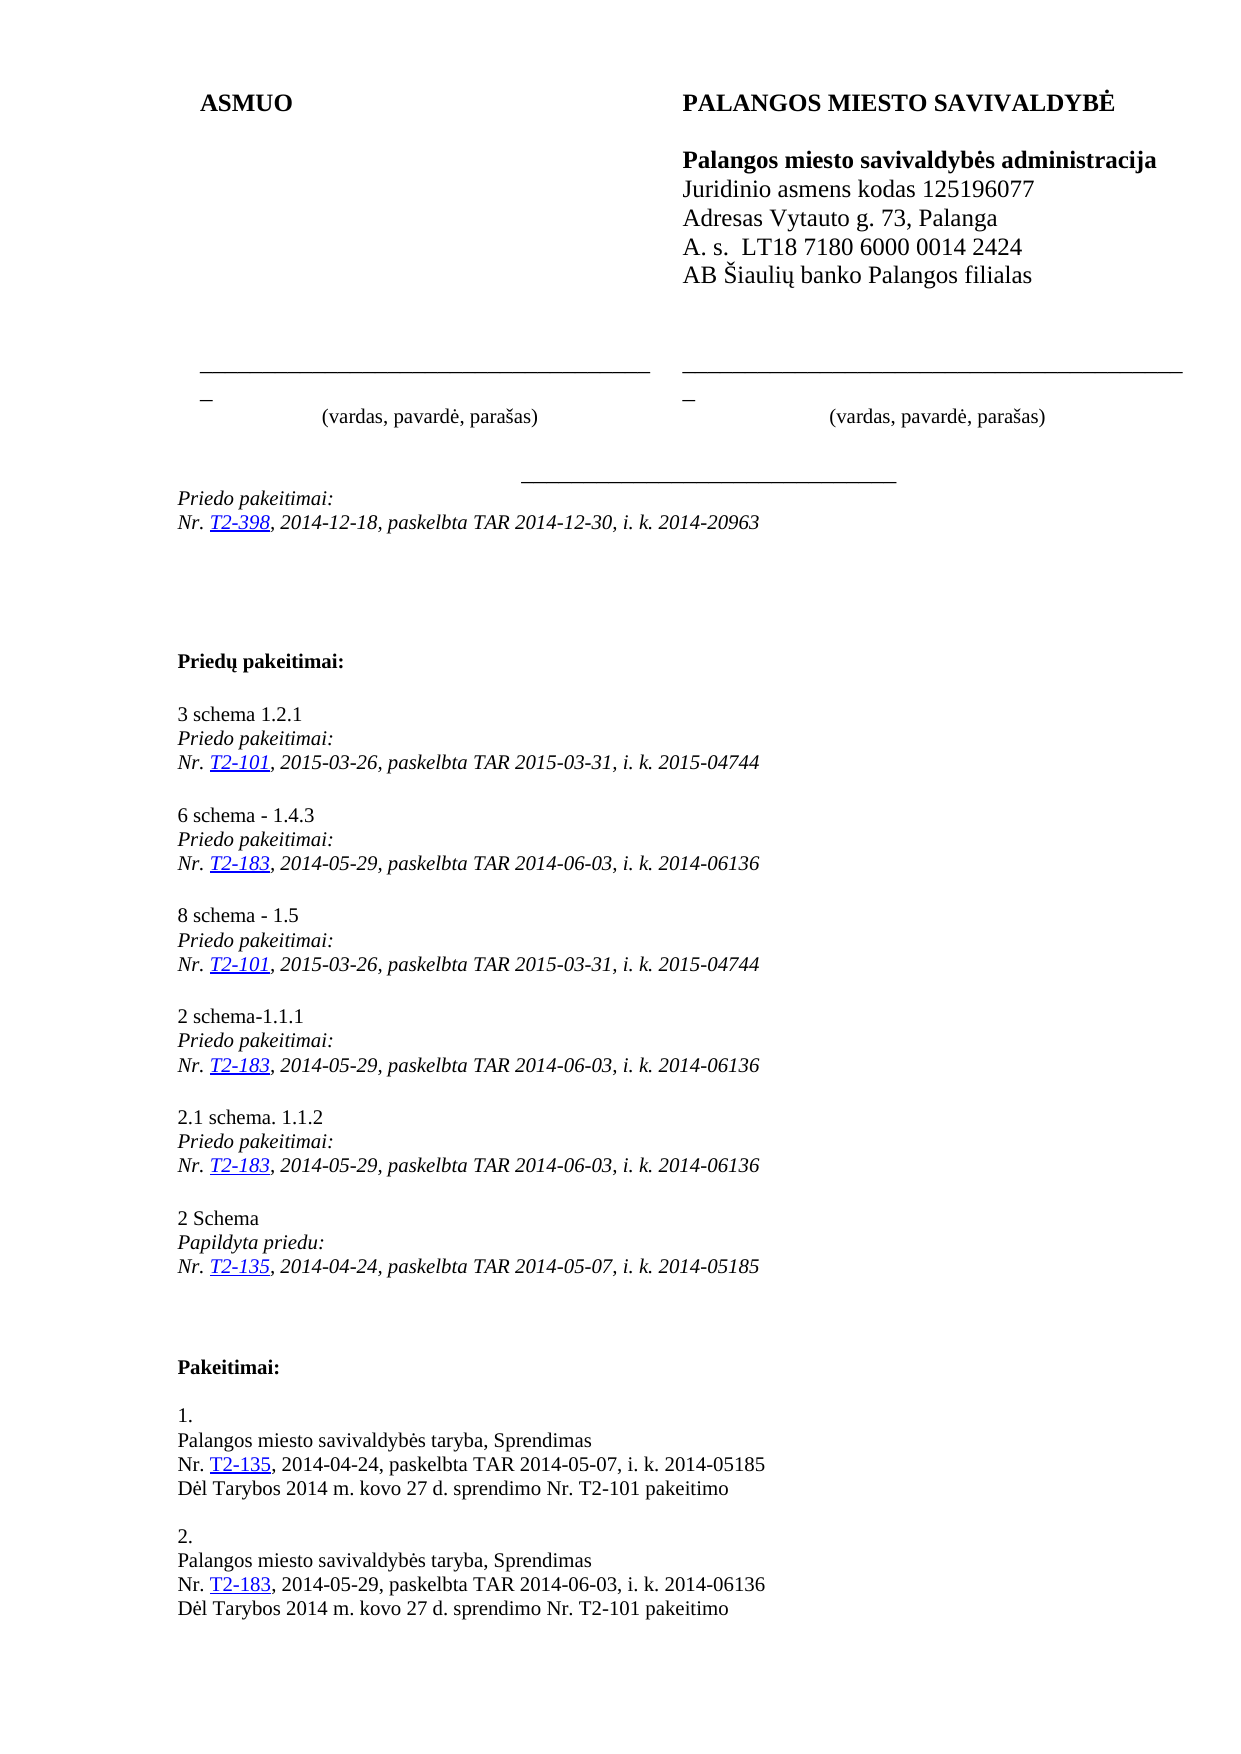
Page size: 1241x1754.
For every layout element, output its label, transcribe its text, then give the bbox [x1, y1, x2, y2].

text Priedo pakeitimai: [177, 927, 1181, 952]
table_header PALANGOS MIESTO SAVIVALDYBĖ Palangos miesto savivaldybės administracija Juridinio asmens kodas 125196077 Adresas Vytauto g. 73, Palanga A. s. LT18 7180 6000 0014 2424 AB Šiaulių banko Palangos filialas _________________________________________ (vardas, pavardė, parašas) [671, 88, 1204, 428]
text Papildyta priedu: [177, 1230, 1181, 1254]
text Priedo pakeitimai: [177, 1028, 1181, 1052]
text Priedo pakeitimai: [177, 1129, 1181, 1153]
text Nr. T2-135, 2014-04-24, paskelbta TAR 2014-05-07, i. k. 2014-05185 [177, 1452, 1181, 1476]
text Nr. T2-183, 2014-05-29, paskelbta TAR 2014-06-03, i. k. 2014-06136 [177, 851, 1181, 875]
text 8 schema - 1.5 [177, 903, 1181, 927]
text 3 schema 1.2.1 [177, 702, 1181, 726]
text 2 schema-1.1.1 [177, 1004, 1181, 1028]
text 2.1 schema. 1.1.2 [177, 1105, 1181, 1129]
text 2. [177, 1524, 1181, 1548]
text Palangos miesto savivaldybės taryba, Sprendimas [177, 1427, 1181, 1452]
text Nr. T2-101, 2015-03-26, paskelbta TAR 2015-03-31, i. k. 2015-04744 [177, 952, 1181, 976]
text 2 Schema [177, 1206, 1181, 1230]
text Nr. T2-183, 2014-05-29, paskelbta TAR 2014-06-03, i. k. 2014-06136 [177, 1572, 1181, 1596]
text 6 schema - 1.4.3 [177, 802, 1181, 827]
text Nr. T2-398, 2014-12-18, paskelbta TAR 2014-12-30, i. k. 2014-20963 [177, 510, 1181, 534]
text Nr. T2-183, 2014-05-29, paskelbta TAR 2014-06-03, i. k. 2014-06136 [177, 1052, 1181, 1077]
text 1. [177, 1403, 1181, 1427]
text ______________________________ [177, 457, 1181, 486]
text Nr. T2-183, 2014-05-29, paskelbta TAR 2014-06-03, i. k. 2014-06136 [177, 1153, 1181, 1177]
text Dėl Tarybos 2014 m. kovo 27 d. sprendimo Nr. T2-101 pakeitimo [177, 1476, 1181, 1500]
text Priedų pakeitimai: [177, 649, 1181, 673]
text Priedo pakeitimai: [177, 827, 1181, 851]
text Palangos miesto savivaldybės taryba, Sprendimas [177, 1548, 1181, 1572]
text Nr. T2-135, 2014-04-24, paskelbta TAR 2014-05-07, i. k. 2014-05185 [177, 1254, 1181, 1278]
text Pakeitimai: [177, 1355, 1181, 1379]
text Priedo pakeitimai: [177, 726, 1181, 750]
table_header ASMUO _____________________________________ (vardas, pavardė, parašas) [189, 88, 671, 428]
text Priedo pakeitimai: [177, 486, 1181, 510]
text Dėl Tarybos 2014 m. kovo 27 d. sprendimo Nr. T2-101 pakeitimo [177, 1596, 1181, 1620]
text Nr. T2-101, 2015-03-26, paskelbta TAR 2015-03-31, i. k. 2015-04744 [177, 750, 1181, 774]
